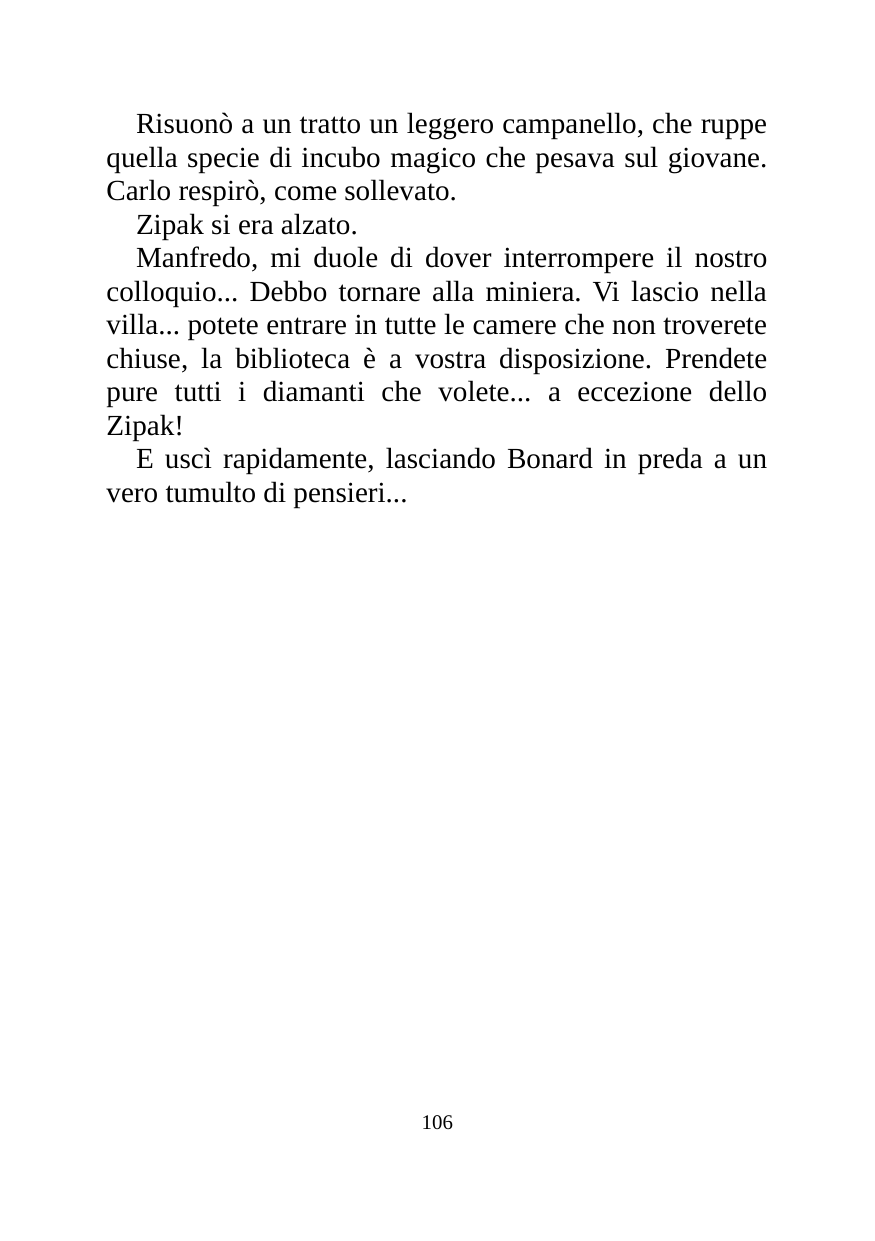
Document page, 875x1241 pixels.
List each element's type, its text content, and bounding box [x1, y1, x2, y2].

text Manfredo, mi duole di dover interrompere il nostro colloquio... Debbo tornare alla miniera. Vi lascio nella villa... potete entrare in tutte le camere che non troverete chiuse, la biblioteca è a vostra disposizione. Prendete pure tutti i diamanti che volete... a eccezione dello Zipak! [106, 240, 768, 442]
text Risuonò a un tratto un leggero campanello, che ruppe quella specie di incubo magico che pesava sul giovane. Carlo respirò, come sollevato. [106, 106, 768, 207]
text E uscì rapidamente, lasciando Bonard in preda a un vero tumulto di pensieri... [106, 442, 768, 509]
text Zipak si era alzato. [106, 207, 768, 240]
